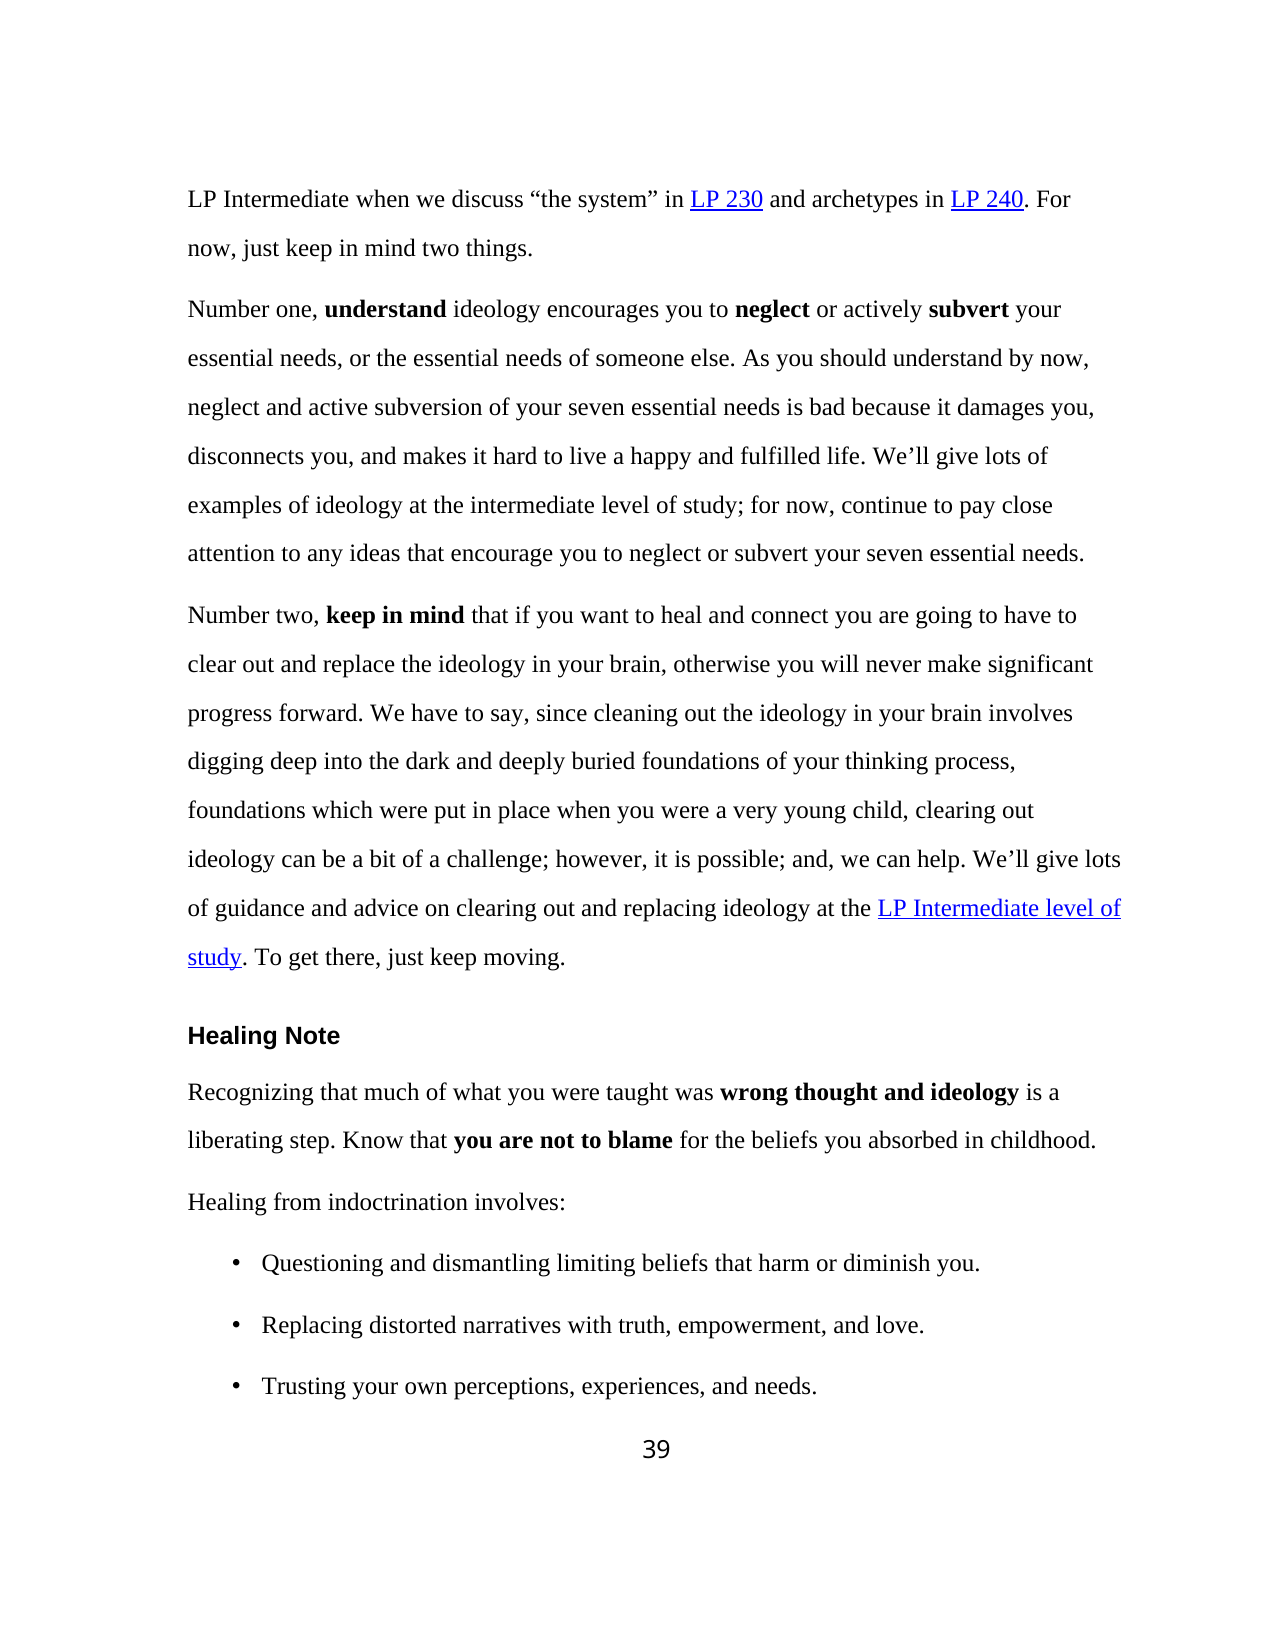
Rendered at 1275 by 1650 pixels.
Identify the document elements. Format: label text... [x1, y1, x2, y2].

list Trusting your own perceptions, experiences, and needs. [232, 1371, 1125, 1400]
list Replacing distorted narratives with truth, empowerment, and love. [232, 1310, 1125, 1338]
text Number two, keep in mind that if you want to heal and connect you are going to have to clear out and replace the ideology in your brain, otherwise you will never make significant progress forward. We have to say, since cleaning out the ideology in your brain involves digging deep into the dark and deeply buried foundations of your thinking process, foundations which were put in place when you were a very young child, clearing out ideology can be a bit of a challenge; however, it is possible; and, we can help. We’ll give lots of guidance and advice on clearing out and replacing ideology at the LP Intermediate level of study. To get there, just keep moving. [187, 600, 1125, 971]
list Questioning and dismantling limiting beliefs that harm or diminish you. [232, 1248, 1125, 1277]
text Number one, understand ideology encourages you to neglect or actively subvert your essential needs, or the essential needs of someone else. As you should understand by now, neglect and active subversion of your seven essential needs is bad because it damages you, disconnects you, and makes it hard to live a happy and fulfilled life. We’ll give lots of examples of ideology at the intermediate level of study; for now, continue to pay close attention to any ideas that encourage you to neglect or subvert your seven essential needs. [187, 294, 1125, 567]
text Recognizing that much of what you were taught was wrong thought and ideology is a liberating step. Know that you are not to blame for the beliefs you absorbed in childhood. [187, 1077, 1125, 1154]
subtitle Healing Note [187, 1021, 1125, 1050]
text Healing from indoctrination involves: [187, 1187, 1125, 1216]
text LP Intermediate when we discuss “the system” in LP 230 and archetypes in LP 240. For now, just keep in mind two things. [187, 184, 1125, 262]
